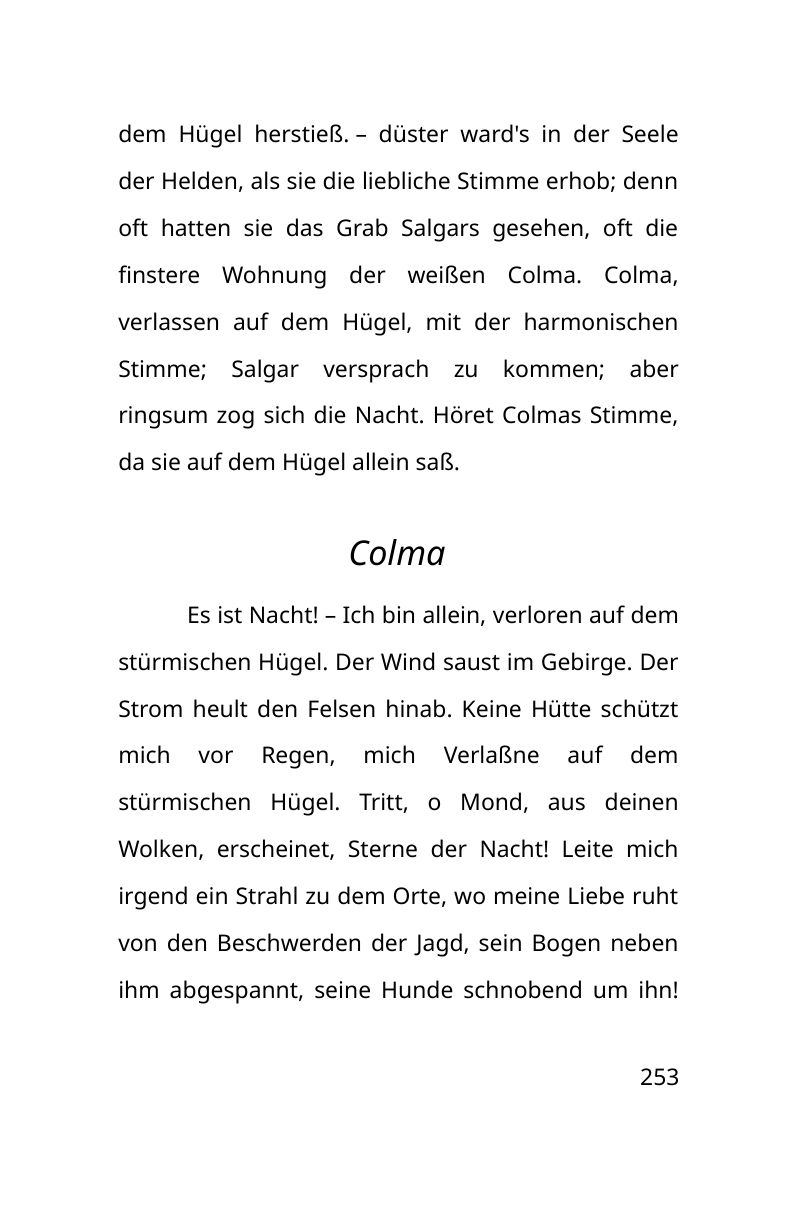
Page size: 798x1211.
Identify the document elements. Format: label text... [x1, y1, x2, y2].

text dem Hügel herstieß. – düster ward's in der Seele der Helden, als sie die liebliche Stimme erhob; denn oft hatten sie das Grab Salgars gesehen, oft die finstere Wohnung der weißen Colma. Colma, verlassen auf dem Hügel, mit der harmonischen Stimme; Salgar versprach zu kommen; aber ringsum zog sich die Nacht. Höret Colmas Stimme, da sie auf dem Hügel allein saß. [118, 118, 679, 477]
subtitle Colma [118, 528, 679, 575]
text Es ist Nacht! – Ich bin allein, verloren auf dem stürmischen Hügel. Der Wind saust im Gebirge. Der Strom heult den Felsen hinab. Keine Hütte schützt mich vor Regen, mich Verlaßne auf dem stürmischen Hügel. Tritt, o Mond, aus deinen Wolken, erscheinet, Sterne der Nacht! Leite mich irgend ein Strahl zu dem Orte, wo meine Liebe ruht von den Beschwerden der Jagd, sein Bogen neben ihm abgespannt, seine Hunde schnobend um ihn! [118, 599, 679, 1005]
